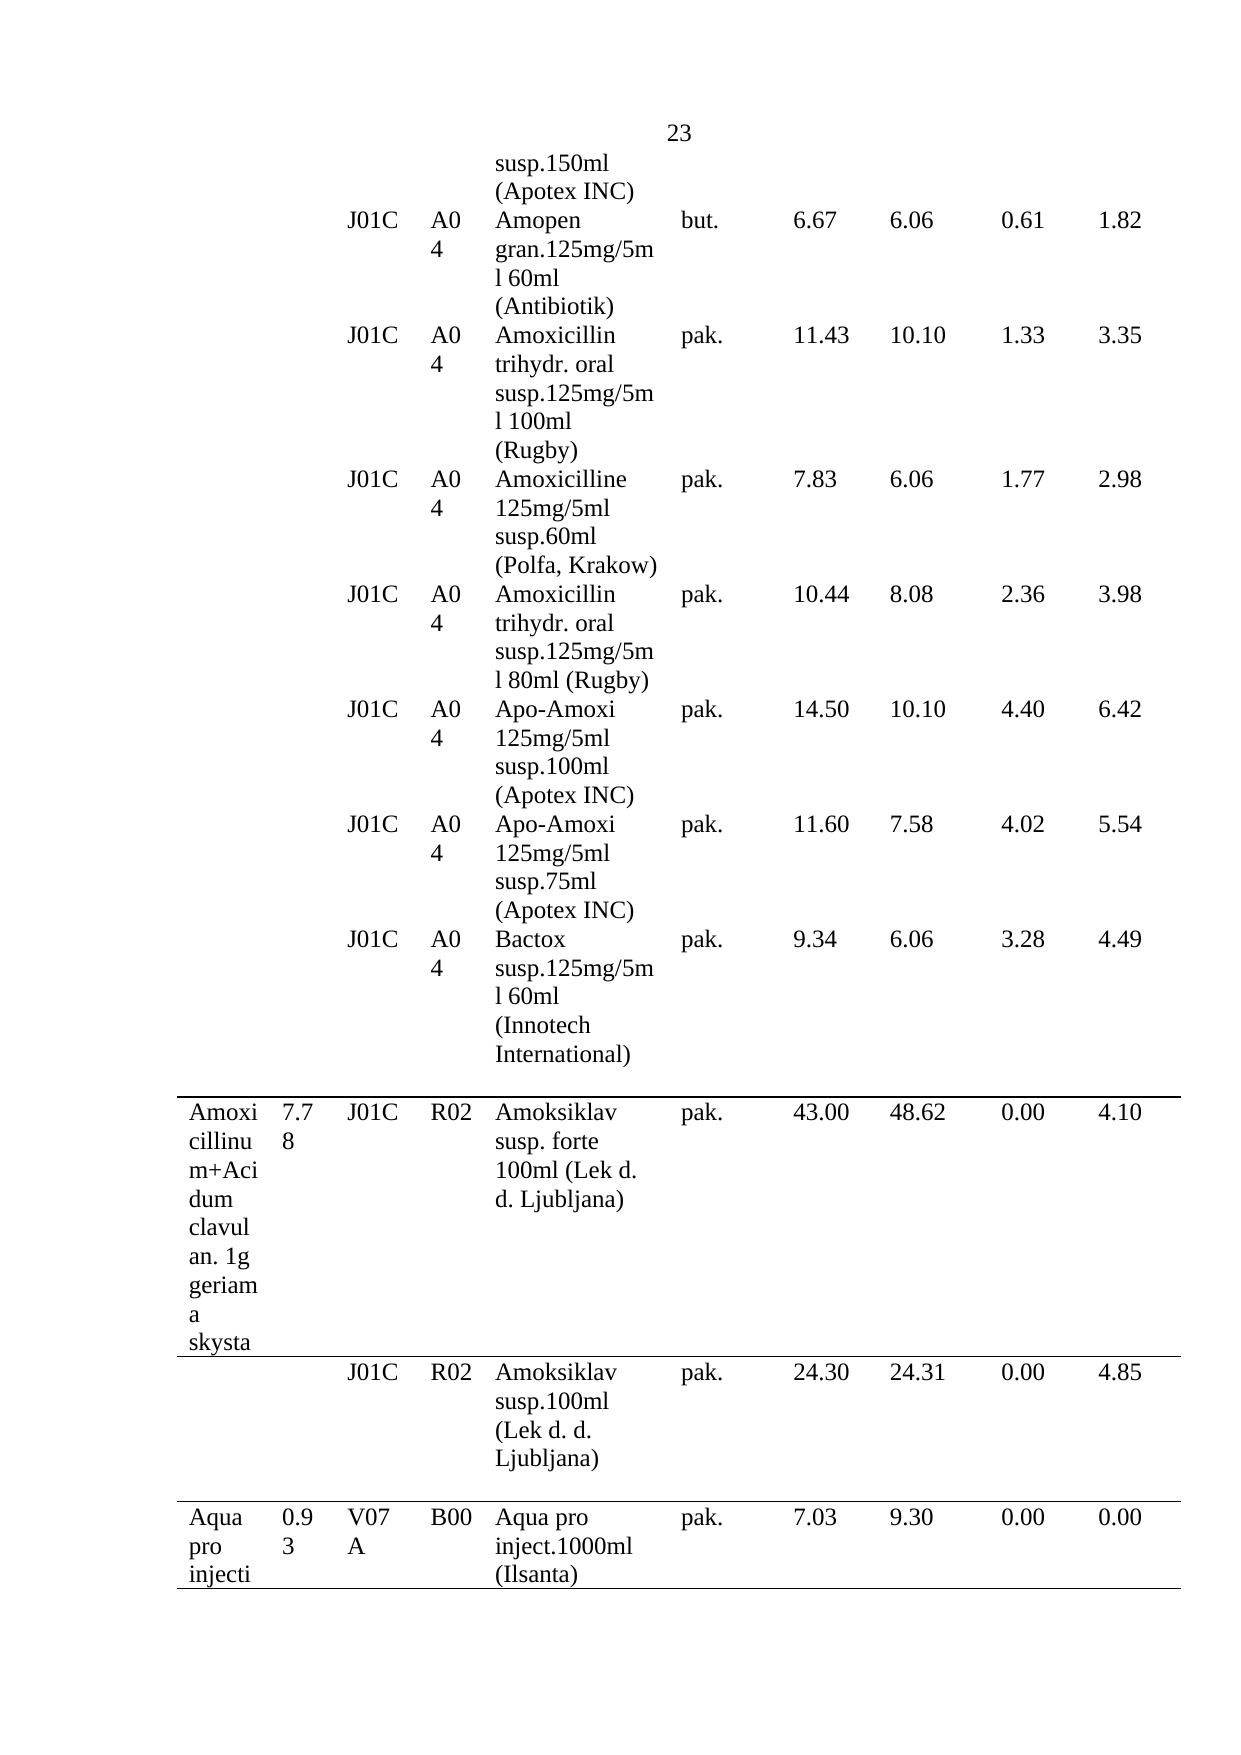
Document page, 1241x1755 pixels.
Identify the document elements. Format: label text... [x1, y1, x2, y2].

table_cell Apo-Amoxi 125mg/5ml susp.100ml (Apotex INC) [484, 694, 669, 809]
table_cell [782, 1068, 878, 1096]
table_cell Amopen gran.125mg/5ml 60ml (Antibiotik) [484, 205, 669, 320]
table_cell 0.00 [990, 1357, 1087, 1472]
table_cell A04 [419, 320, 483, 464]
table_cell 4.10 [1087, 1098, 1181, 1356]
table_cell R02 [419, 1357, 483, 1472]
table_cell B00 [419, 1502, 483, 1588]
table_cell susp.150ml (Apotex INC) [484, 148, 669, 205]
table_cell Amoxicillin trihydr. oral susp.125mg/5ml 80ml (Rugby) [484, 579, 669, 694]
table_cell 9.30 [878, 1502, 990, 1588]
table_cell Apo-Amoxi 125mg/5ml susp.75ml (Apotex INC) [484, 809, 669, 924]
table_cell 0.93 [271, 1502, 336, 1588]
table_cell [177, 205, 271, 320]
table_cell [271, 1472, 336, 1501]
table_cell Aqua pro inject.1000ml (Ilsanta) [484, 1502, 669, 1588]
table_cell J01C [336, 579, 419, 694]
table_cell pak. [670, 694, 782, 809]
table_cell 5.54 [1087, 809, 1181, 924]
table_cell [336, 1472, 419, 1501]
table_cell 43.00 [782, 1098, 878, 1356]
table_cell [271, 464, 336, 579]
table_cell [177, 1068, 271, 1096]
table_cell 24.31 [878, 1357, 990, 1472]
table_cell J01C [336, 1357, 419, 1472]
table_cell pak. [670, 320, 782, 464]
table_cell A04 [419, 579, 483, 694]
table_cell 10.44 [782, 579, 878, 694]
table_cell 6.42 [1087, 694, 1181, 809]
table_cell pak. [670, 579, 782, 694]
table_cell [670, 1068, 782, 1096]
table_cell [177, 1357, 271, 1472]
table_cell J01C [336, 464, 419, 579]
table_cell J01C [336, 924, 419, 1068]
table_cell 7.78 [271, 1098, 336, 1356]
table_cell J01C [336, 1098, 419, 1356]
table_cell 48.62 [878, 1098, 990, 1356]
table_cell 14.50 [782, 694, 878, 809]
table_cell pak. [670, 464, 782, 579]
table_cell J01C [336, 809, 419, 924]
table_cell [271, 809, 336, 924]
table_cell [336, 1068, 419, 1096]
table_cell [177, 320, 271, 464]
table_cell pak. [670, 1098, 782, 1356]
table_cell 1.77 [990, 464, 1087, 579]
table_cell [271, 1357, 336, 1472]
table_cell 11.43 [782, 320, 878, 464]
table_cell 7.03 [782, 1502, 878, 1588]
table_cell [1087, 148, 1181, 205]
table_cell Amoksiklav susp. forte 100ml (Lek d. d. Ljubljana) [484, 1098, 669, 1356]
table_cell [484, 1472, 669, 1501]
table_cell [1087, 1472, 1181, 1501]
table_cell Bactox susp.125mg/5ml 60ml (Innotech International) [484, 924, 669, 1068]
table_cell 24.30 [782, 1357, 878, 1472]
table_cell Aqua pro injecti [177, 1502, 271, 1588]
table_cell [177, 579, 271, 694]
table_cell 6.67 [782, 205, 878, 320]
table_cell 7.58 [878, 809, 990, 924]
table_cell [419, 148, 483, 205]
table_cell 3.35 [1087, 320, 1181, 464]
table_cell 0.00 [990, 1098, 1087, 1356]
table_cell 0.00 [1087, 1502, 1181, 1588]
table_cell 1.33 [990, 320, 1087, 464]
table_cell [990, 1472, 1087, 1501]
table_cell 3.28 [990, 924, 1087, 1068]
table_cell 6.06 [878, 464, 990, 579]
table_cell A04 [419, 205, 483, 320]
table_cell [878, 1472, 990, 1501]
table_cell Amoxicillinum+Acidum clavulan. 1g geriama skysta [177, 1098, 271, 1356]
table_cell J01C [336, 694, 419, 809]
table_cell [336, 148, 419, 205]
table_cell J01C [336, 320, 419, 464]
table_cell 8.08 [878, 579, 990, 694]
table_cell [271, 924, 336, 1068]
table_cell A04 [419, 694, 483, 809]
table_cell 2.98 [1087, 464, 1181, 579]
table_cell 4.49 [1087, 924, 1181, 1068]
table_cell [782, 148, 878, 205]
table_cell [782, 1472, 878, 1501]
table_cell [419, 1068, 483, 1096]
table_cell [271, 694, 336, 809]
table_cell [990, 1068, 1087, 1096]
table_cell [271, 579, 336, 694]
table_cell [271, 1068, 336, 1096]
table_cell 10.10 [878, 694, 990, 809]
table_cell 11.60 [782, 809, 878, 924]
table_cell 4.02 [990, 809, 1087, 924]
table_cell pak. [670, 1357, 782, 1472]
table_cell pak. [670, 1502, 782, 1588]
table_cell [177, 694, 271, 809]
table_cell but. [670, 205, 782, 320]
table_cell [419, 1472, 483, 1501]
table_cell [177, 1472, 271, 1501]
table_cell [271, 205, 336, 320]
table_cell A04 [419, 924, 483, 1068]
table_cell V07A [336, 1502, 419, 1588]
table_cell 0.00 [990, 1502, 1087, 1588]
table_cell [177, 464, 271, 579]
table_cell [271, 148, 336, 205]
table_cell 2.36 [990, 579, 1087, 694]
table_cell [271, 320, 336, 464]
table_cell 1.82 [1087, 205, 1181, 320]
table_cell J01C [336, 205, 419, 320]
table_cell 4.85 [1087, 1357, 1181, 1472]
table_cell Amoxicillin trihydr. oral susp.125mg/5ml 100ml (Rugby) [484, 320, 669, 464]
table_cell Amoxicilline 125mg/5ml susp.60ml (Polfa, Krakow) [484, 464, 669, 579]
table_cell 10.10 [878, 320, 990, 464]
table_cell 4.40 [990, 694, 1087, 809]
table_cell [670, 148, 782, 205]
table_cell A04 [419, 809, 483, 924]
table_cell 0.61 [990, 205, 1087, 320]
table_cell [1087, 1068, 1181, 1096]
table_cell [177, 924, 271, 1068]
table_cell A04 [419, 464, 483, 579]
table_cell 3.98 [1087, 579, 1181, 694]
table_cell Amoksiklav susp.100ml (Lek d. d. Ljubljana) [484, 1357, 669, 1472]
table_cell [177, 809, 271, 924]
table_cell 6.06 [878, 205, 990, 320]
table_cell [670, 1472, 782, 1501]
table_cell pak. [670, 924, 782, 1068]
table_cell pak. [670, 809, 782, 924]
table_cell R02 [419, 1098, 483, 1356]
table_cell [878, 148, 990, 205]
table_cell 9.34 [782, 924, 878, 1068]
table_cell 6.06 [878, 924, 990, 1068]
table_cell [177, 148, 271, 205]
table_cell 7.83 [782, 464, 878, 579]
table_cell [484, 1068, 669, 1096]
table_cell [878, 1068, 990, 1096]
table_cell [990, 148, 1087, 205]
